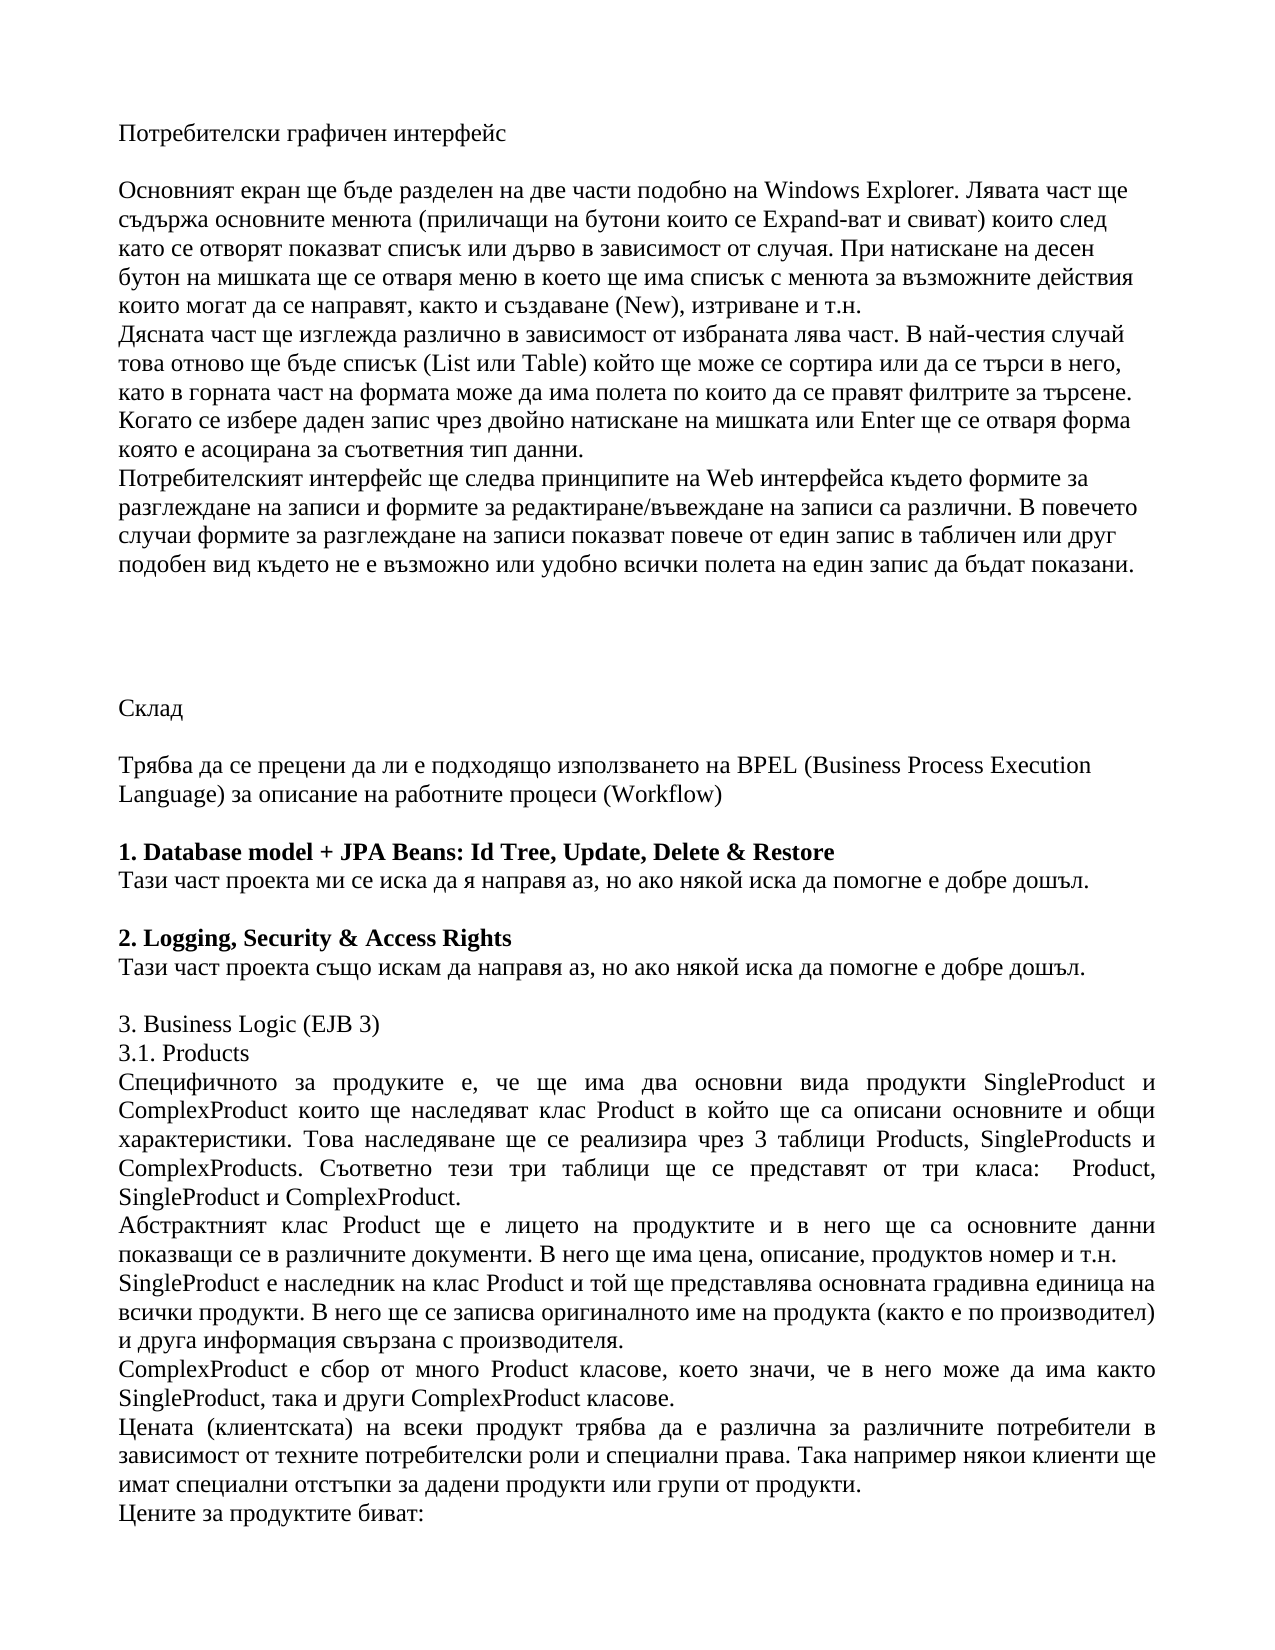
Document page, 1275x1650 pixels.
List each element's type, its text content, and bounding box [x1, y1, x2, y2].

text Потребителски графичен интерфейс [118, 118, 1157, 147]
text Дясната част ще изглежда различно в зависимост от избраната лява част. В най-честия случай това отново ще бъде списък (List или Table) който ще може се сортира или да се търси в него, като в горната част на формата може да има полета по които да се правят филтрите за търсене. Когато се избере даден запис чрез двойно натискане на мишката или Enter ще се отваря форма която е асоцирана за съответния тип данни. [118, 319, 1157, 463]
text Трябва да се прецени да ли е подходящо използването на BPEL (Business Process Execution Language) за описание на работните процеси (Workflow) [118, 751, 1157, 808]
text Цените за продуктите биват: [118, 1498, 1157, 1527]
text Потребителският интерфейс ще следва принципите на Web интерфейса където формите за разглеждане на записи и формите за редактиране/въвеждане на записи са различни. В повечето случаи формите за разглеждане на записи показват повече от един запис в табличен или друг подобен вид където не е възможно или удобно всички полета на един запис да бъдат показани. [118, 463, 1157, 578]
text Склад [118, 693, 1157, 722]
text SingleProduct е наследник на клас Product и той ще представлява основната градивна единица на всички продукти. В него ще се записва оригиналното име на продукта (както е по производител) и друга информация свързана с производителя. [118, 1268, 1157, 1354]
text Цената (клиентската) на всеки продукт трябва да е различна за различните потребители в зависимост от техните потребителски роли и специални права. Така например някои клиенти ще имат специални отстъпки за дадени продукти или групи от продукти. [118, 1412, 1157, 1498]
text 1. Database model + JPA Beans: Id Tree, Update, Delete & Restore Тази част проекта ми се иска да я направя аз, но ако някой иска да помогне е добре дошъл. 2. Logging, Security & Access Rights Тази част проекта също искам да направя аз, но ако някой иска да помогне е добре дошъл. 3. Business Logic (EJB 3) 3.1. Products [118, 837, 1157, 1067]
text Абстрактният клас Product ще е лицето на продуктите и в него ще са основните данни показващи се в различните документи. В него ще има цена, описание, продуктов номер и т.н. [118, 1211, 1157, 1268]
text Основният екран ще бъде разделен на две части подобно на Windows Explorer. Лявата част ще съдържа основните менюта (приличащи на бутони които се Expand-ват и свиват) които след като се отворят показват списък или дърво в зависимост от случая. При натискане на десен бутон на мишката ще се отваря меню в което ще има списък с менюта за възможните действия които могат да се направят, както и създаване (New), изтриване и т.н. [118, 176, 1157, 319]
text ComplexProduct е сбор от много Product класове, което значи, че в него може да има както SingleProduct, така и други ComplexProduct класове. [118, 1354, 1157, 1412]
text Специфичното за продуките е, че ще има два основни вида продукти SingleProduct и ComplexProduct които ще наследяват клас Product в който ще са описани основните и общи характеристики. Това наследяване ще се реализира чрез 3 таблици Products, SingleProducts и ComplexProducts. Съответно тези три таблици ще се представят от три класа: Product, SingleProduct и ComplexProduct. [118, 1067, 1157, 1211]
